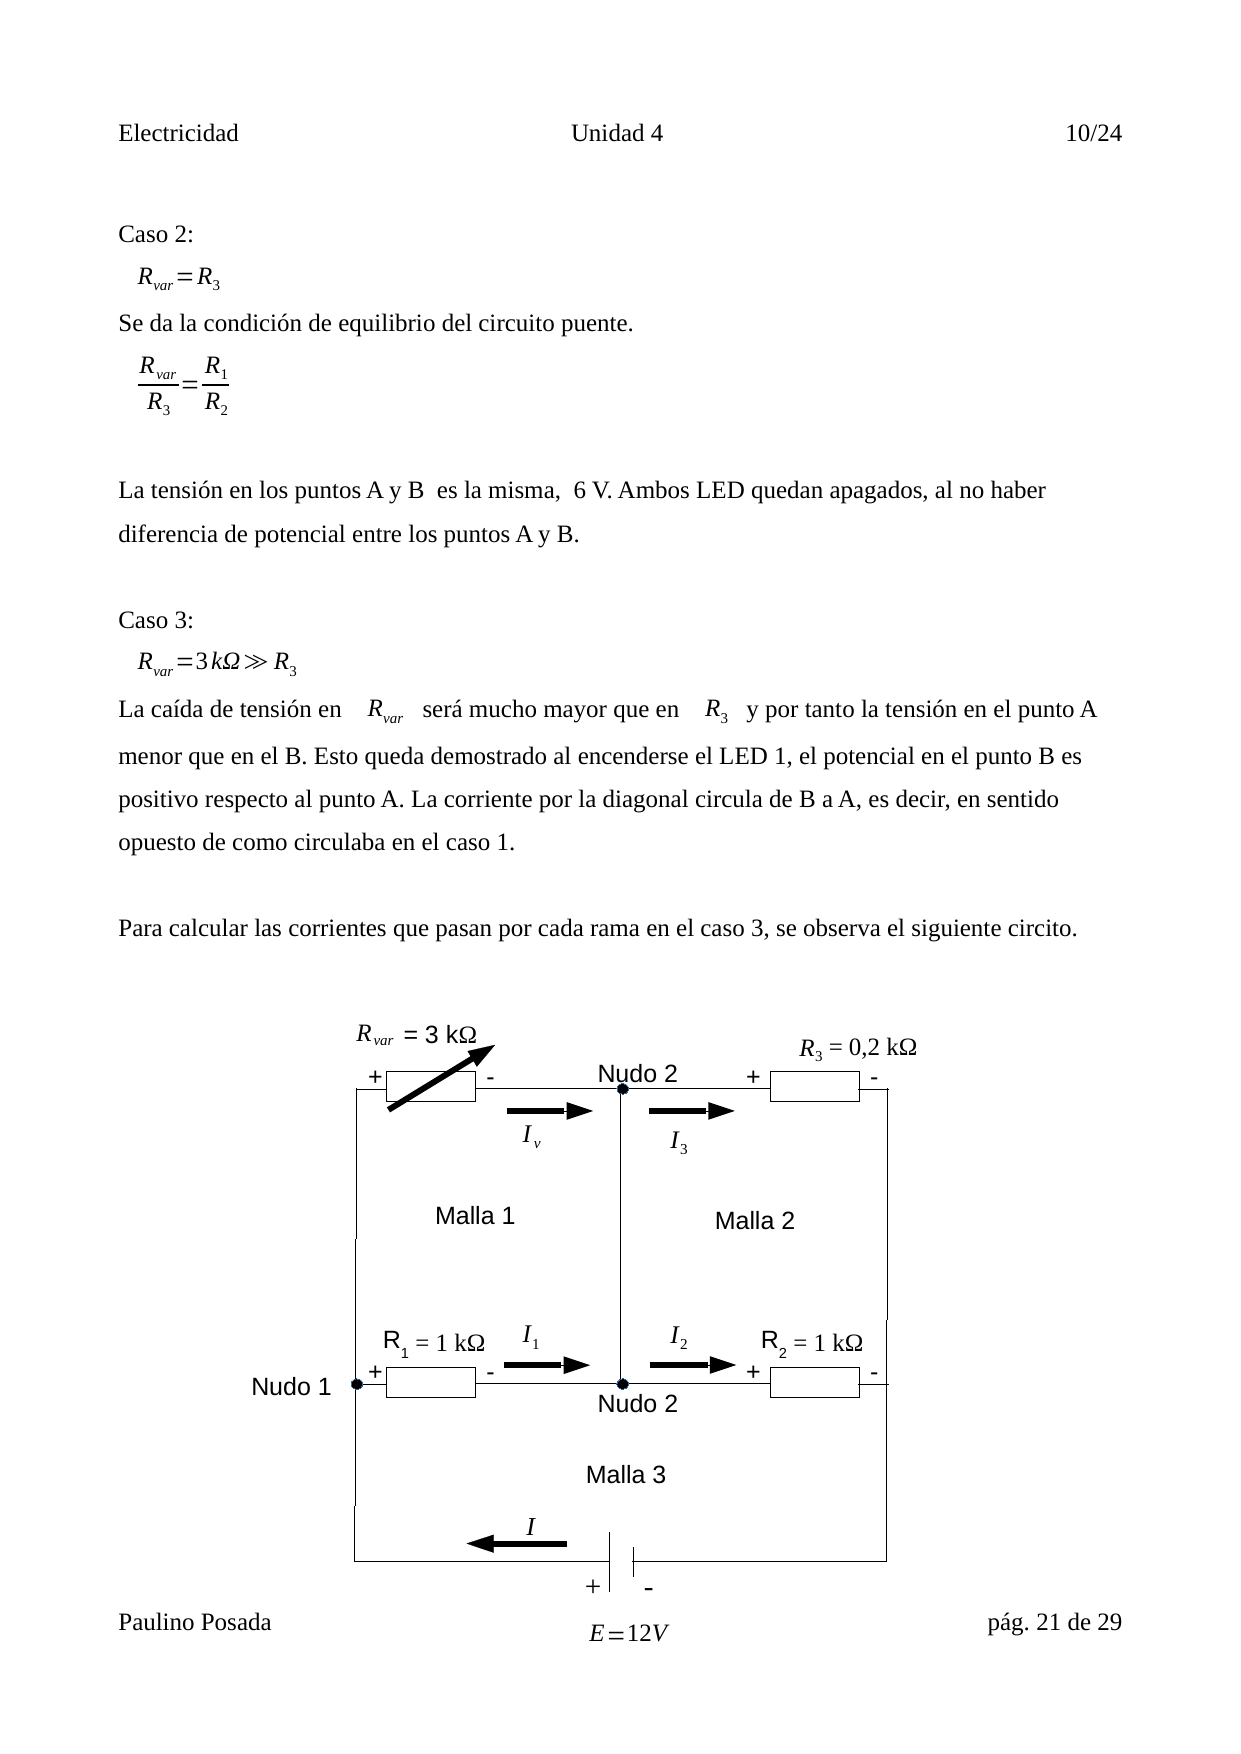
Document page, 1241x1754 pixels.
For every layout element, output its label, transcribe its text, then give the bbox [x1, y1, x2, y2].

text La tensión en los puntos A y B es la misma, 6 V. Ambos LED quedan apagados, al no haber diferencia de potencial entre los puntos A y B. [118, 476, 1122, 547]
text Para calcular las corrientes que pasan por cada rama en el caso 3, se observa el siguiente circito. [118, 913, 1122, 942]
text La caída de tensión en será mucho mayor que en y por tanto la tensión en el punto A menor que en el B. Esto queda demostrado al encenderse el LED 1, el potencial en el punto B es positivo respecto al punto A. La corriente por la diagonal circula de B a A, es decir, en sentido opuesto de como circulaba en el caso 1. [118, 694, 1122, 856]
text Se da la condición de equilibrio del circuito puente. [118, 308, 1122, 337]
text Caso 2: [118, 219, 1122, 248]
text Caso 3: [118, 605, 1122, 634]
